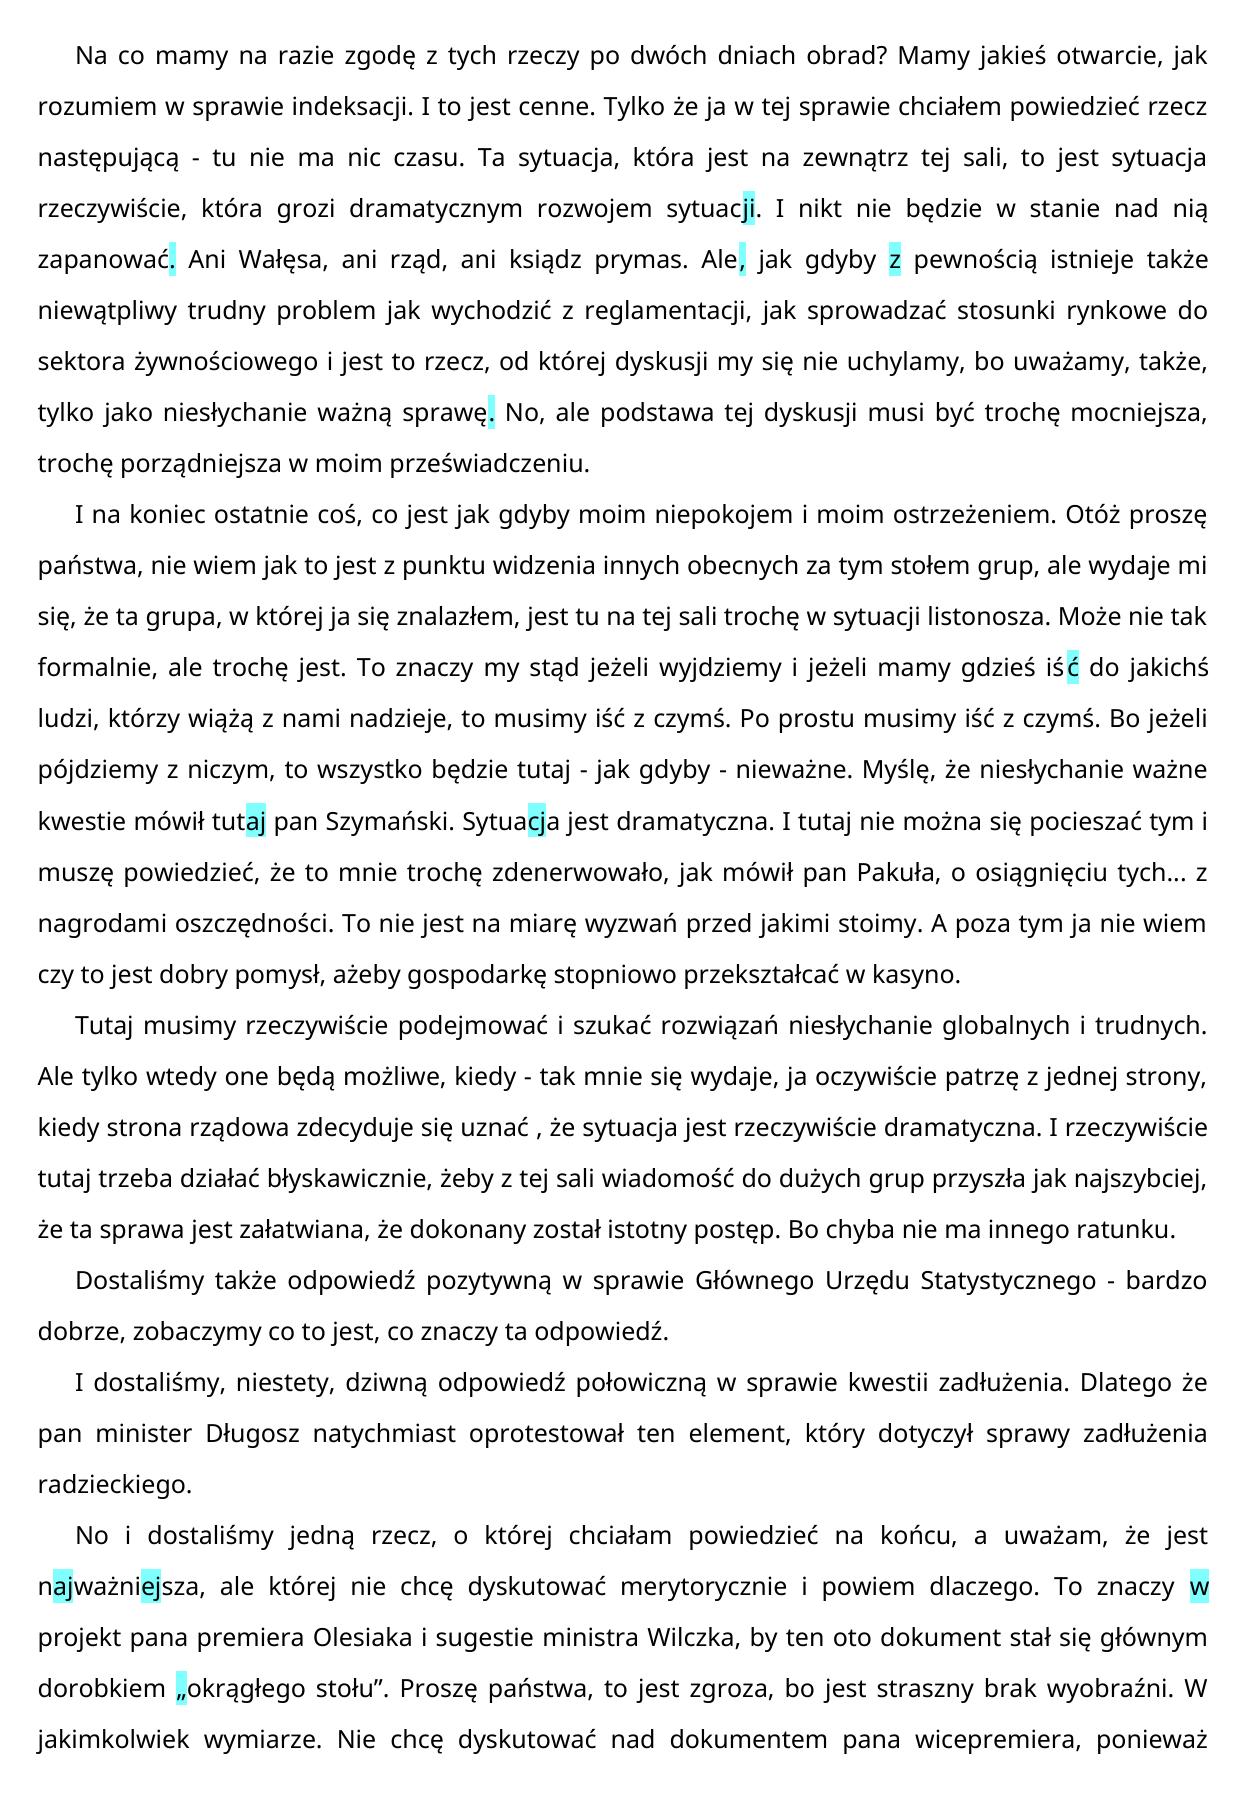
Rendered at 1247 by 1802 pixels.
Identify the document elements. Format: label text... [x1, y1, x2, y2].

text I dostaliśmy, niestety, dziwną odpowiedź połowiczną w sprawie kwestii zadłużenia. Dlatego że pan minister Długosz natychmiast oprotestował ten element, który dotyczył sprawy zadłużenia radzieckiego. [37, 1364, 1209, 1501]
text Tutaj musimy rzeczywiście podejmować i szukać rozwiązań niesłychanie globalnych i trudnych. Ale tylko wtedy one będą możliwe, kiedy - tak mnie się wydaje, ja oczywiście patrzę z jednej strony, kiedy strona rządowa zdecyduje się uznać , że sytuacja jest rzeczywiście dramatyczna. I rzeczywiście tutaj trzeba działać błyskawicznie, żeby z tej sali wiadomość do dużych grup przyszła jak najszybciej, że ta sprawa jest załatwiana, że dokonany został istotny postęp. Bo chyba nie ma innego ratunku. [37, 1007, 1209, 1246]
text I na koniec ostatnie coś, co jest jak gdyby moim niepokojem i moim ostrzeżeniem. Otóż proszę państwa, nie wiem jak to jest z punktu widzenia innych obecnych za tym stołem grup, ale wydaje mi się, że ta grupa, w której ja się znalazłem, jest tu na tej sali trochę w sytuacji listonosza. Może nie tak formalnie, ale trochę jest. To znaczy my stąd jeżeli wyjdziemy i jeżeli mamy gdzieś iść do jakichś ludzi, którzy wiążą z nami nadzieje, to musimy iść z czymś. Po prostu musimy iść z czymś. Bo jeżeli pójdziemy z niczym, to wszystko będzie tutaj - jak gdyby - nieważne. Myślę, że niesłychanie ważne kwestie mówił tutaj pan Szymański. Sytuacja jest dramatyczna. I tutaj nie można się pocieszać tym i muszę powiedzieć, że to mnie trochę zdenerwowało, jak mówił pan Pakuła, o osiągnięciu tych... z nagrodami oszczędności. To nie jest na miarę wyzwań przed jakimi stoimy. A poza tym ja nie wiem czy to jest dobry pomysł, ażeby gospodarkę stopniowo przekształcać w kasyno. [37, 497, 1209, 990]
text Dostaliśmy także odpowiedź pozytywną w sprawie Głównego Urzędu Statystycznego - bardzo dobrze, zobaczymy co to jest, co znaczy ta odpowiedź. [37, 1262, 1209, 1348]
text No i dostaliśmy jedną rzecz, o której chciałam powiedzieć na końcu, a uważam, że jest najważniejsza, ale której nie chcę dyskutować merytorycznie i powiem dlaczego. To znaczy w projekt pana premiera Olesiaka i sugestie ministra Wilczka, by ten oto dokument stał się głównym dorobkiem „okrągłego stołu”. Proszę państwa, to jest zgroza, bo jest straszny brak wyobraźni. W jakimkolwiek wymiarze. Nie chcę dyskutować nad dokumentem pana wicepremiera, ponieważ [37, 1518, 1209, 1756]
text Na co mamy na razie zgodę z tych rzeczy po dwóch dniach obrad? Mamy jakieś otwarcie, jak rozumiem w sprawie indeksacji. I to jest cenne. Tylko że ja w tej sprawie chciałem powiedzieć rzecz następującą - tu nie ma nic czasu. Ta sytuacja, która jest na zewnątrz tej sali, to jest sytuacja rzeczywiście, która grozi dramatycznym rozwojem sytuacji. I nikt nie będzie w stanie nad nią zapanować. Ani Wałęsa, ani rząd, ani ksiądz prymas. Ale, jak gdyby z pewnością istnieje także niewątpliwy trudny problem jak wychodzić z reglamentacji, jak sprowadzać stosunki rynkowe do sektora żywnościowego i jest to rzecz, od której dyskusji my się nie uchylamy, bo uważamy, także, tylko jako niesłychanie ważną sprawę. No, ale podstawa tej dyskusji musi być trochę mocniejsza, trochę porządniejsza w moim przeświadczeniu. [37, 37, 1209, 480]
